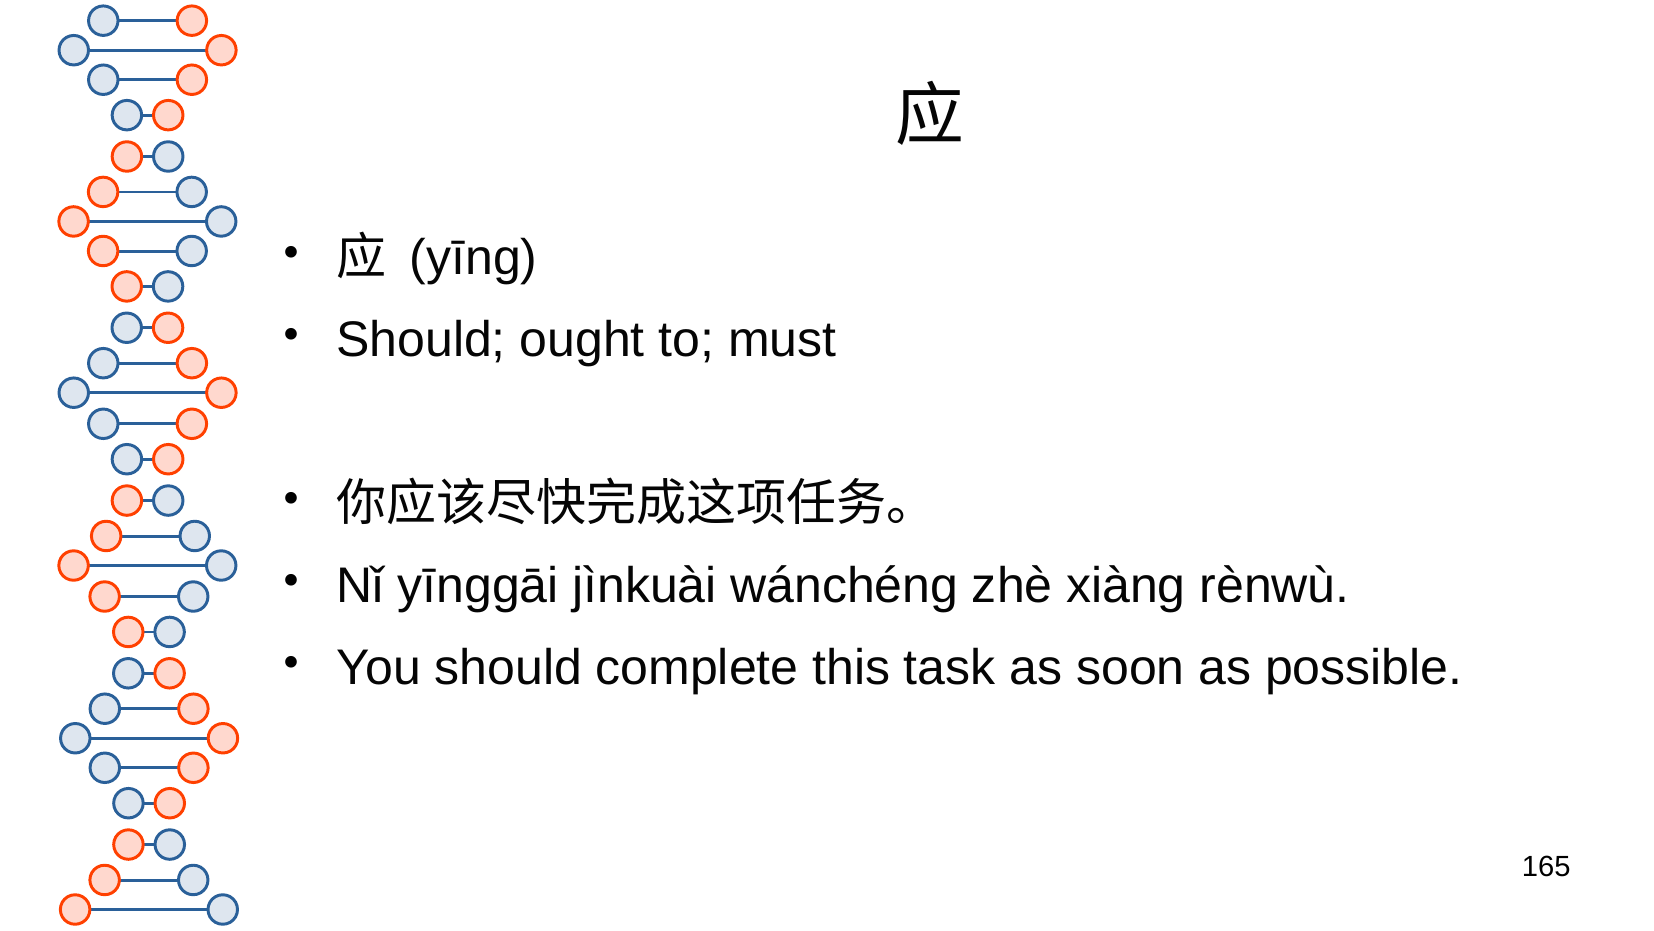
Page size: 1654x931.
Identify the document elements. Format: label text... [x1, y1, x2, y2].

list 应 (yīng) Should; ought to; must 你应该尽快完成这项任务。 Nǐ yīnggāi jìnkuài wánchéng zhè xiàng rènwù. You should complete this task as soon as possible. [265, 224, 1595, 764]
title 应 [265, 35, 1595, 189]
